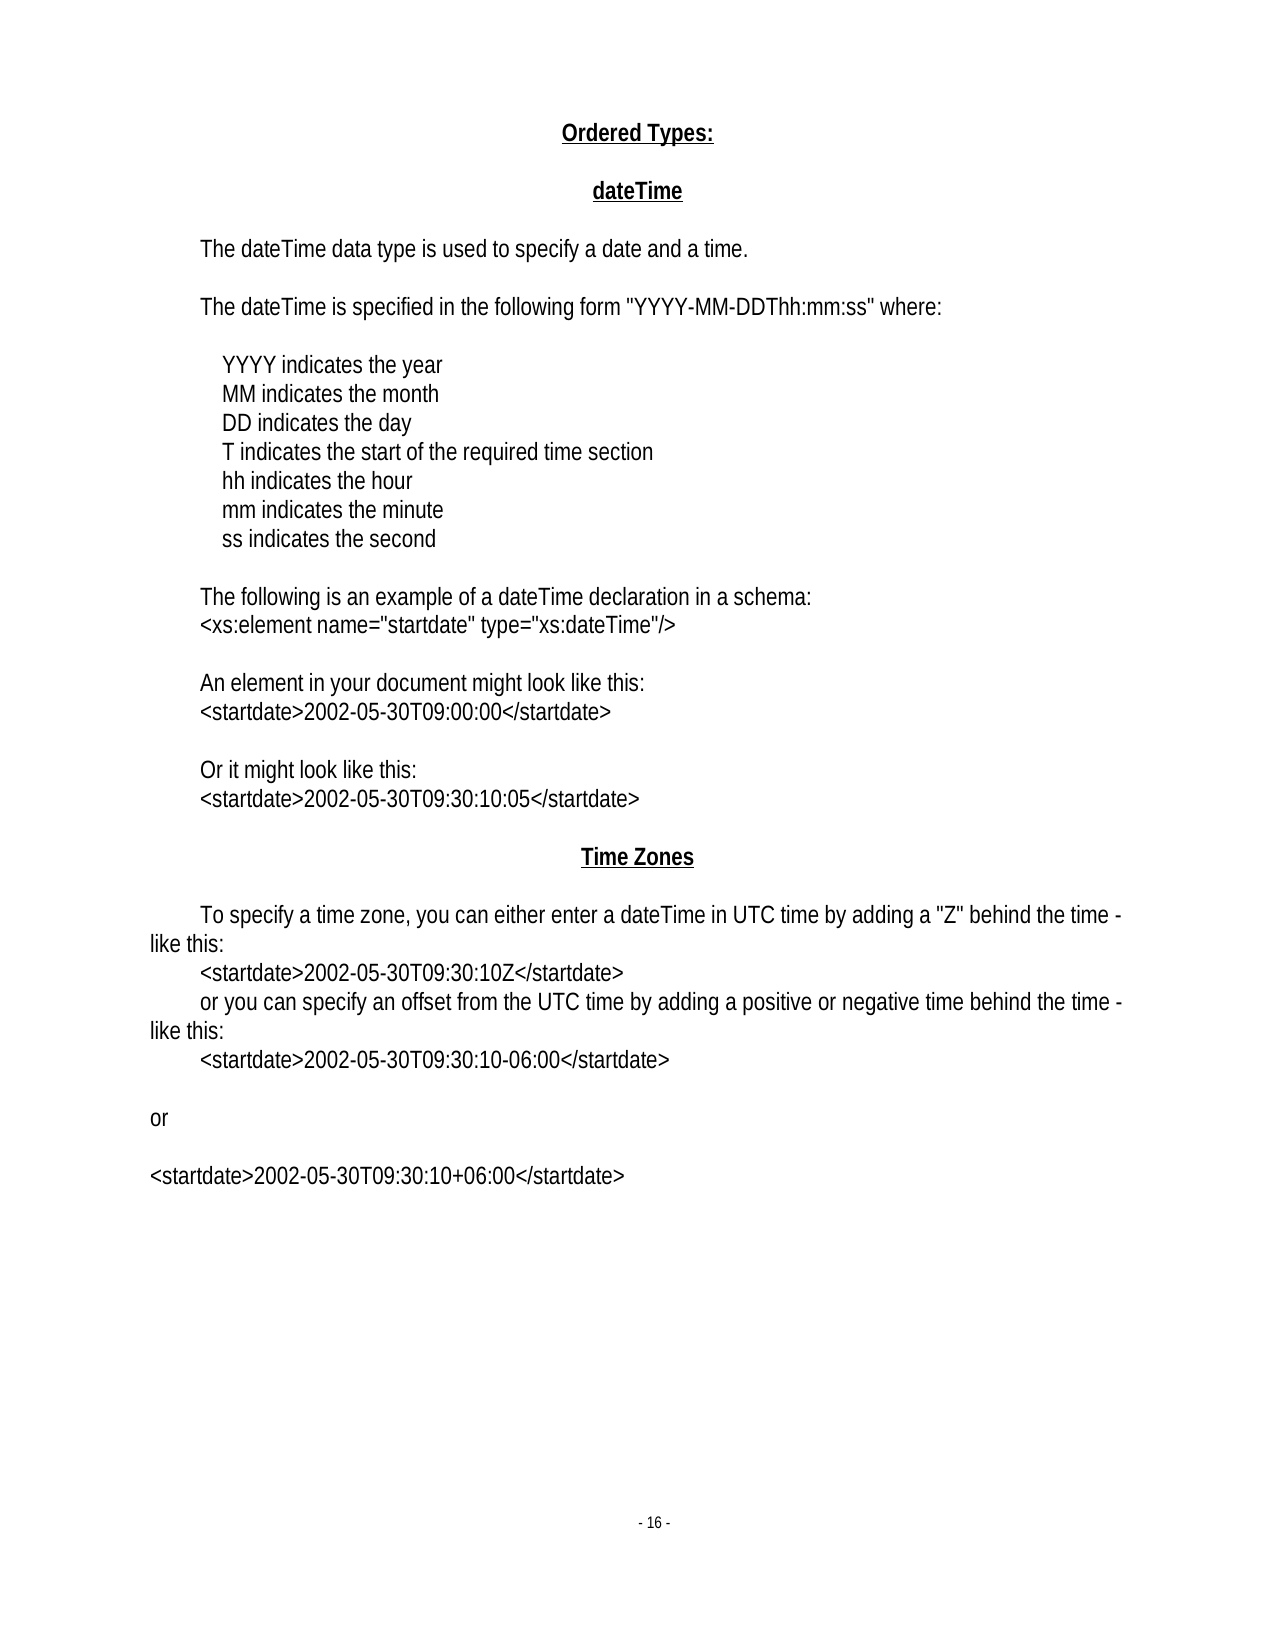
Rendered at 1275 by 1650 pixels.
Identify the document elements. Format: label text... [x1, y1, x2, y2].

text <startdate>2002-05-30T09:00:00</startdate> [150, 697, 1125, 726]
text <startdate>2002-05-30T09:30:10:05</startdate> [150, 784, 1125, 813]
text ss indicates the second [150, 523, 1125, 552]
text The dateTime is specified in the following form "YYYY-MM-DDThh:mm:ss" where: [150, 292, 1125, 321]
text An element in your document might look like this: [150, 668, 1125, 697]
text MM indicates the month [150, 379, 1125, 408]
text DD indicates the day [150, 408, 1125, 437]
text hh indicates the hour [150, 466, 1125, 494]
text The dateTime data type is used to specify a date and a time. [150, 234, 1125, 263]
subtitle dateTime [150, 176, 1125, 205]
subtitle Ordered Types: [150, 118, 1125, 147]
text The following is an example of a dateTime declaration in a schema: [150, 581, 1125, 610]
text T indicates the start of the required time section [150, 437, 1125, 466]
text <startdate>2002-05-30T09:30:10-06:00</startdate> or <startdate>2002-05-30T09:30:10+06:00</startdate> [150, 1045, 1125, 1189]
text Or it might look like this: [150, 755, 1125, 784]
text YYYY indicates the year [150, 350, 1125, 379]
text <xs:element name="startdate" type="xs:dateTime"/> [150, 610, 1125, 639]
text mm indicates the minute [150, 494, 1125, 523]
text or you can specify an offset from the UTC time by adding a positive or negative time behind the time - like this: [150, 987, 1125, 1045]
text To specify a time zone, you can either enter a dateTime in UTC time by adding a "Z" behind the time - like this: [150, 900, 1125, 958]
text <startdate>2002-05-30T09:30:10Z</startdate> [150, 958, 1125, 987]
subtitle Time Zones [150, 842, 1125, 871]
